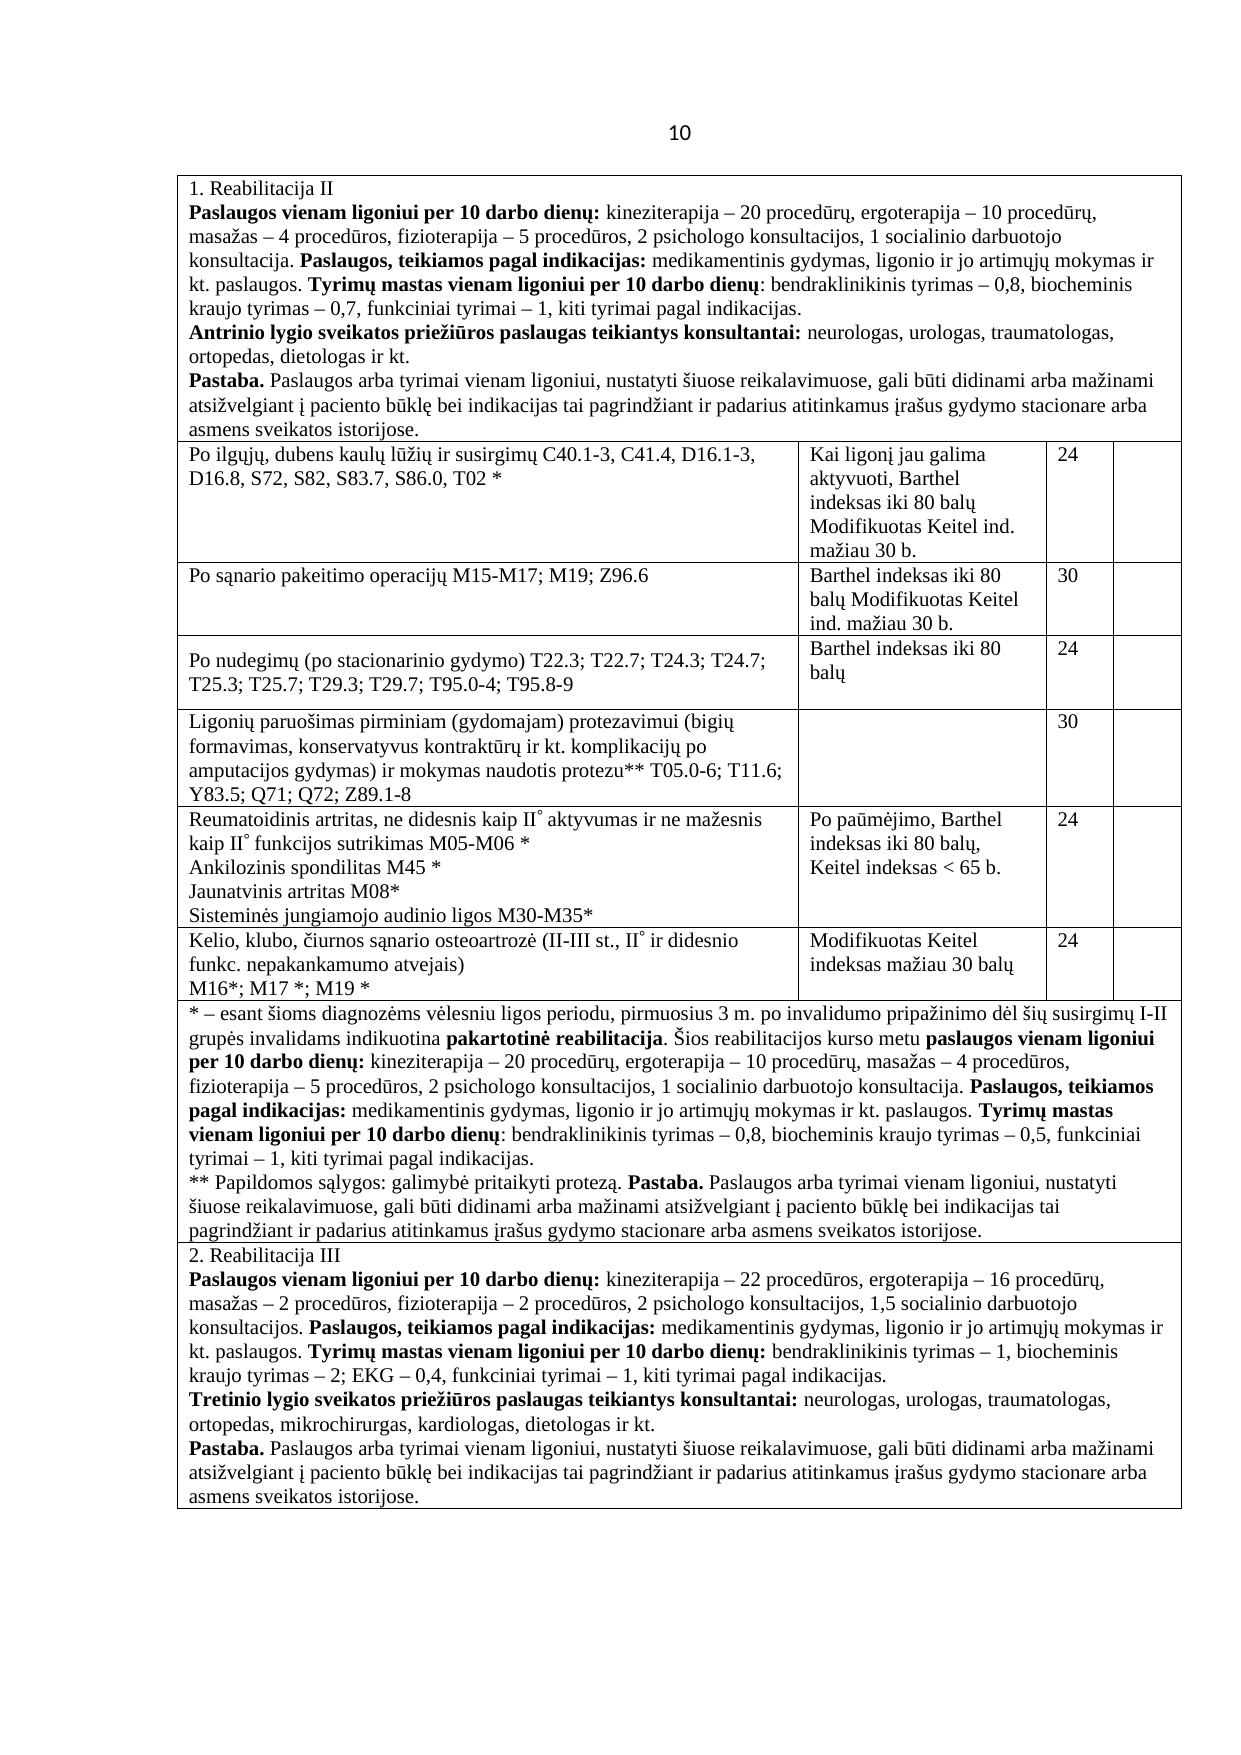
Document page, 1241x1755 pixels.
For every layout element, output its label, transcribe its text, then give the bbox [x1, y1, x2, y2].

table_cell 30 [1047, 563, 1113, 635]
table_cell [1114, 563, 1181, 635]
table_cell Barthel indeksas iki 80 balų Modifikuotas Keitel ind. mažiau 30 b. [799, 563, 1046, 635]
table_cell Po paūmėjimo, Barthel indeksas iki 80 balų, Keitel indeksas < 65 b. [799, 807, 1046, 927]
table_cell * – esant šioms diagnozėms vėlesniu ligos periodu, pirmuosius 3 m. po invalidumo pripažinimo dėl šių susirgimų I-II grupės invalidams indikuotina pakartotinė reabilitacija. Šios reabilitacijos kurso metu paslaugos vienam ligoniui per 10 darbo dienų: kineziterapija – 20 procedūrų, ergoterapija – 10 procedūrų, masažas – 4 procedūros, fizioterapija – 5 procedūros, 2 psichologo konsultacijos, 1 socialinio darbuotojo konsultacija. Paslaugos, teikiamos pagal indikacijas: medikamentinis gydymas, ligonio ir jo artimųjų mokymas ir kt. paslaugos. Tyrimų mastas vienam ligoniui per 10 darbo dienų: bendraklinikinis tyrimas – 0,8, biocheminis kraujo tyrimas – 0,5, funkciniai tyrimai – 1, kiti tyrimai pagal indikacijas. ** Papildomos sąlygos: galimybė pritaikyti protezą. Pastaba. Paslaugos arba tyrimai vienam ligoniui, nustatyti šiuose reikalavimuose, gali būti didinami arba mažinami atsižvelgiant į paciento būklę bei indikacijas tai pagrindžiant ir padarius atitinkamus įrašus gydymo stacionare arba asmens sveikatos istorijose. [178, 1001, 1181, 1242]
table_cell 2. Reabilitacija III Paslaugos vienam ligoniui per 10 darbo dienų: kineziterapija – 22 procedūros, ergoterapija – 16 procedūrų, masažas – 2 procedūros, fizioterapija – 2 procedūros, 2 psichologo konsultacijos, 1,5 socialinio darbuotojo konsultacijos. Paslaugos, teikiamos pagal indikacijas: medikamentinis gydymas, ligonio ir jo artimųjų mokymas ir kt. paslaugos. Tyrimų mastas vienam ligoniui per 10 darbo dienų: bendraklinikinis tyrimas – 1, biocheminis kraujo tyrimas – 2; EKG – 0,4, funkciniai tyrimai – 1, kiti tyrimai pagal indikacijas. Tretinio lygio sveikatos priežiūros paslaugas teikiantys konsultantai: neurologas, urologas, traumatologas, ortopedas, mikrochirurgas, kardiologas, dietologas ir kt. Pastaba. Paslaugos arba tyrimai vienam ligoniui, nustatyti šiuose reikalavimuose, gali būti didinami arba mažinami atsižvelgiant į paciento būklę bei indikacijas tai pagrindžiant ir padarius atitinkamus įrašus gydymo stacionare arba asmens sveikatos istorijose. [178, 1243, 1181, 1508]
table_cell [1114, 710, 1181, 806]
table_cell Modifikuotas Keitel indeksas mažiau 30 balų [799, 928, 1046, 1000]
table_cell Po nudegimų (po stacionarinio gydymo) T22.3; T22.7; T24.3; T24.7; T25.3; T25.7; T29.3; T29.7; T95.0-4; T95.8-9 [178, 636, 798, 708]
table_cell 24 [1047, 442, 1113, 562]
table_cell [1114, 807, 1181, 927]
table_cell 1. Reabilitacija II Paslaugos vienam ligoniui per 10 darbo dienų: kineziterapija – 20 procedūrų, ergoterapija – 10 procedūrų, masažas – 4 procedūros, fizioterapija – 5 procedūros, 2 psichologo konsultacijos, 1 socialinio darbuotojo konsultacija. Paslaugos, teikiamos pagal indikacijas: medikamentinis gydymas, ligonio ir jo artimųjų mokymas ir kt. paslaugos. Tyrimų mastas vienam ligoniui per 10 darbo dienų: bendraklinikinis tyrimas – 0,8, biocheminis kraujo tyrimas – 0,7, funkciniai tyrimai – 1, kiti tyrimai pagal indikacijas. Antrinio lygio sveikatos priežiūros paslaugas teikiantys konsultantai: neurologas, urologas, traumatologas, ortopedas, dietologas ir kt. Pastaba. Paslaugos arba tyrimai vienam ligoniui, nustatyti šiuose reikalavimuose, gali būti didinami arba mažinami atsižvelgiant į paciento būklę bei indikacijas tai pagrindžiant ir padarius atitinkamus įrašus gydymo stacionare arba asmens sveikatos istorijose. [178, 176, 1181, 441]
table_cell Reumatoidinis artritas, ne didesnis kaip II° aktyvumas ir ne mažesnis kaip II° funkcijos sutrikimas M05-M06 * Ankilozinis spondilitas M45 * Jaunatvinis artritas M08* Sisteminės jungiamojo audinio ligos M30-M35* [178, 807, 798, 927]
table_cell [1114, 442, 1181, 562]
table_cell Kai ligonį jau galima aktyvuoti, Barthel indeksas iki 80 balų Modifikuotas Keitel ind. mažiau 30 b. [799, 442, 1046, 562]
table_cell Po sąnario pakeitimo operacijų M15-M17; M19; Z96.6 [178, 563, 798, 635]
table_cell [799, 710, 1046, 806]
table_cell Ligonių paruošimas pirminiam (gydomajam) protezavimui (bigių formavimas, konservatyvus kontraktūrų ir kt. komplikacijų po amputacijos gydymas) ir mokymas naudotis protezu** T05.0-6; T11.6; Y83.5; Q71; Q72; Z89.1-8 [178, 710, 798, 806]
table_cell Barthel indeksas iki 80 balų [799, 636, 1046, 708]
table_cell 24 [1047, 807, 1113, 927]
table_cell 30 [1047, 710, 1113, 806]
table_cell Po ilgųjų, dubens kaulų lūžių ir susirgimų C40.1-3, C41.4, D16.1-3, D16.8, S72, S82, S83.7, S86.0, T02 * [178, 442, 798, 562]
table_cell [1114, 928, 1181, 1000]
table_cell [1114, 636, 1181, 708]
table_cell Kelio, klubo, čiurnos sąnario osteoartrozė (II-III st., II° ir didesnio funkc. nepakankamumo atvejais) M16*; M17 *; M19 * [178, 928, 798, 1000]
table_cell 24 [1047, 636, 1113, 708]
table_cell 24 [1047, 928, 1113, 1000]
